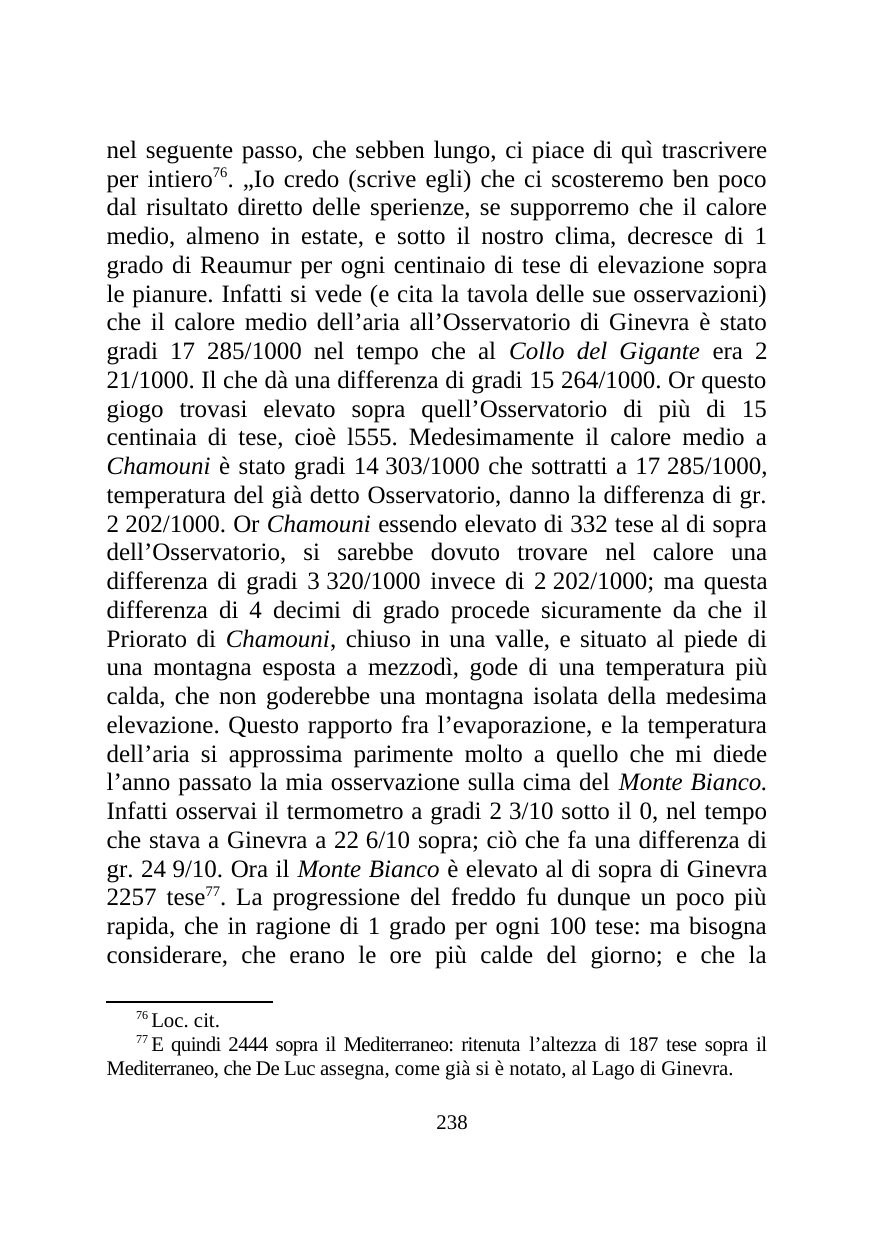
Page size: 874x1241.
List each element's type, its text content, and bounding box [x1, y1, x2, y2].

text E quindi 2444 sopra il Mediterraneo: ritenuta l’al­tezza di 187 tese sopra il Mediterraneo, che De Luc assegna, come già si è notato, al Lago di Ginevra. [106, 1032, 768, 1080]
text Loc. cit. [106, 1008, 768, 1032]
text nel seguente passo, che sebben lungo, ci piace di quì trascrivere per intiero. „Io credo (scrive egli) che ci scosteremo ben poco dal risultato diretto delle sperienze, se supporremo che il calore medio, almeno in estate, e sotto il nostro clima, decresce di 1 grado di Reaumur per ogni centinaio di tese di elevazione sopra le pianure. Infatti si vede (e cita la tavola delle sue osservazioni) che il calore medio dell’aria all’Osservatorio di Ginevra è stato gradi 17 285/1000 nel tempo che al Collo del Gigante era 2 21/1000. Il che dà una differenza di gradi 15 264/1000. Or questo giogo trovasi elevato sopra quell’Osservatorio di più di 15 centinaia di tese, cioè l555. Medesimamente il calore medio a Chamouni è stato gradi 14 303/1000 che sottratti a 17 285/1000, temperatura del già detto Osservatorio, danno la differenza di gr. 2 202/1000. Or Chamouni essendo elevato di 332 tese al di sopra dell’Osservatorio, si sarebbe dovuto trovare nel calore una differenza di gradi 3 320/1000 invece di 2 202/1000; ma questa differenza di 4 decimi di grado procede sicuramente da che il Priorato di Chamouni, chiuso in una valle, e situato al piede di una montagna esposta a mezzodì, gode di una temperatura più calda, che non goderebbe una montagna isolata della medesima elevazione. Questo rapporto fra l’evaporazione, e la temperatura dell’aria si approssima parimente molto a quello che mi diede l’anno passato la mia osservazione sulla cima del Monte Bianco. Infatti osservai il termometro a gradi 2 3/10 sotto il 0, nel tempo che stava a Ginevra a 22 6/10 sopra; ciò che fa una differenza di gr. 24 9/10. Ora il Monte Bianco è elevato al di sopra di Ginevra 2257 tese. La progressione del freddo fu dunque un poco più rapida, che in ragione di 1 grado per ogni 100 tese: ma bisogna considerare, che erano le ore più calde del giorno; e che la [106, 135, 768, 969]
